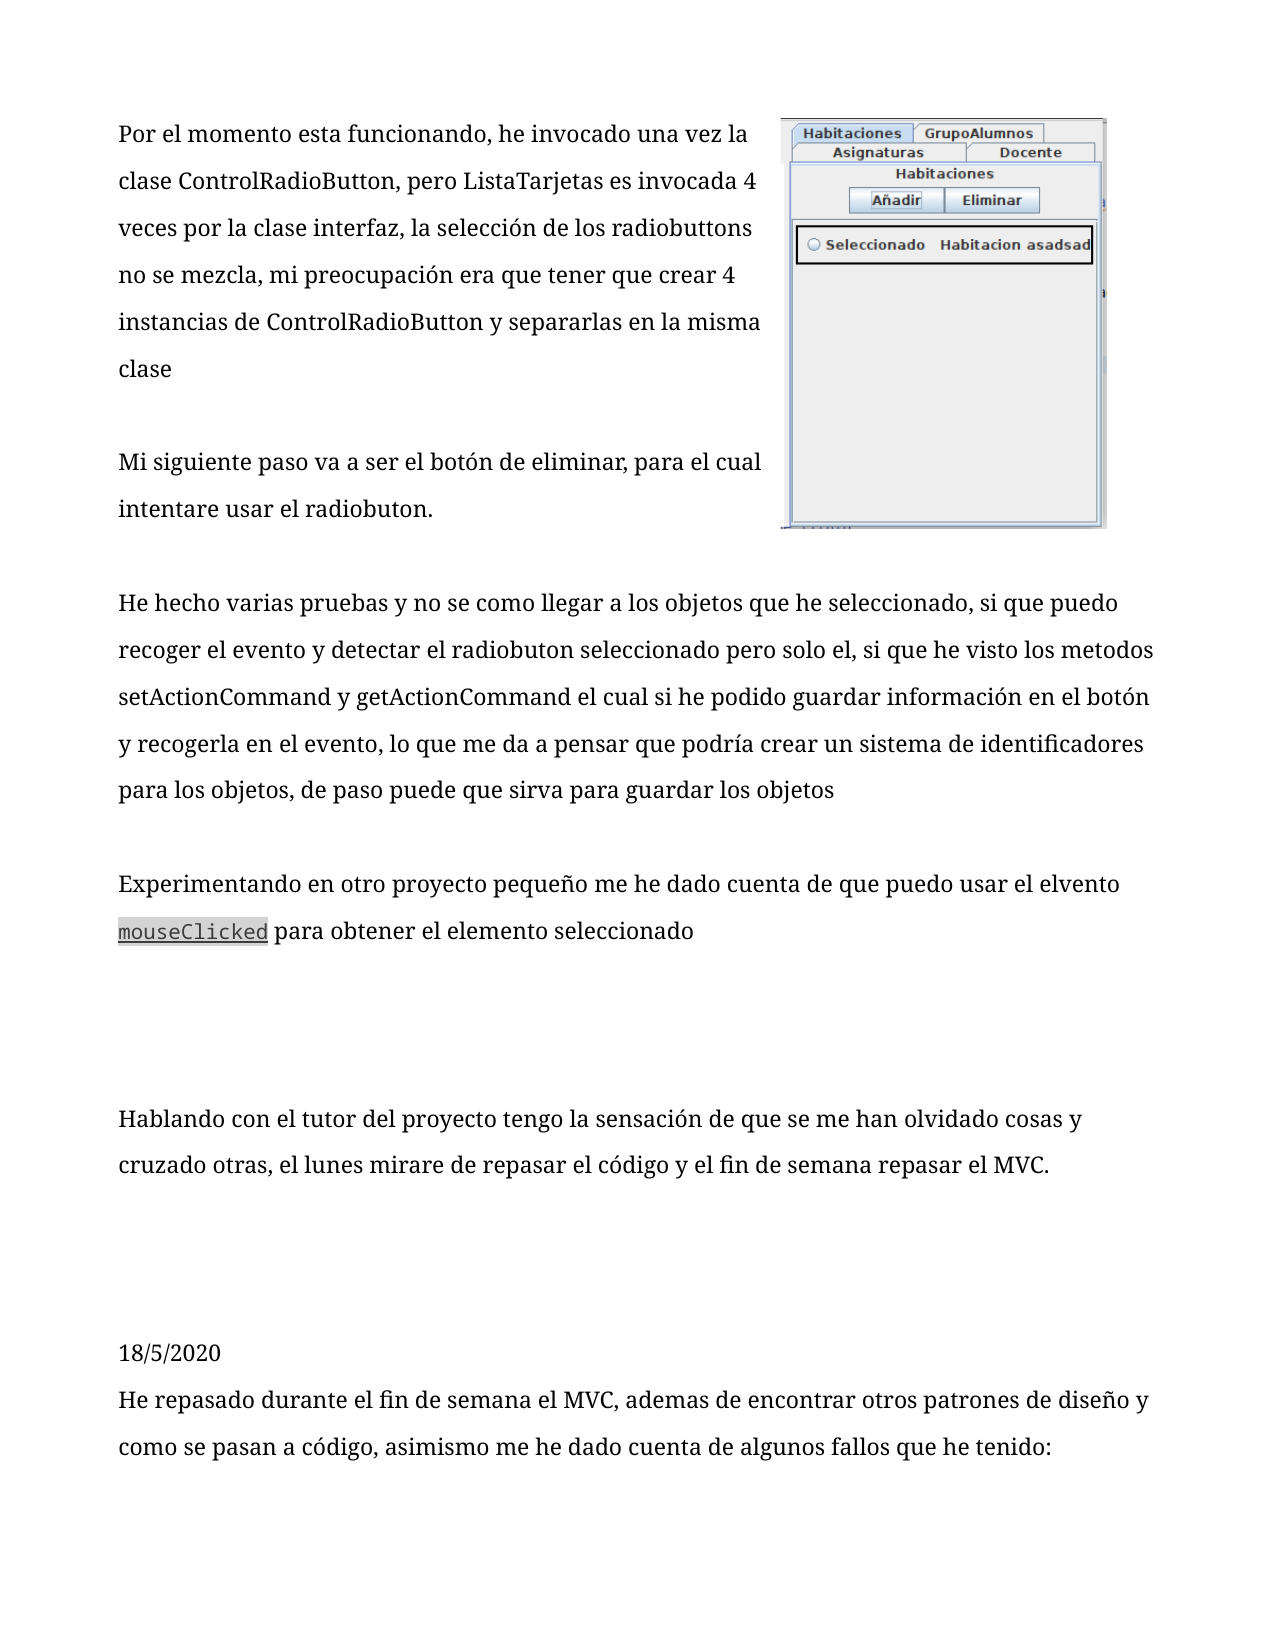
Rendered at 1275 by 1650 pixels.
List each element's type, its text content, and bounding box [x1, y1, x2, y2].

text [1107, 118, 1157, 384]
text [1107, 446, 1157, 524]
text He hecho varias pruebas y no se como llegar a los objetos que he seleccionado, si que puedo recoger el evento y detectar el radiobuton seleccionado pero solo el, si que he visto los metodos setActionCommand y getActionCommand el cual si he podido guardar información en el botón y recogerla en el evento, lo que me da a pensar que podría crear un sistema de identificadores para los objetos, de paso puede que sirva para guardar los objetos [118, 587, 1157, 806]
text Experimentando en otro proyecto pequeño me he dado cuenta de que puedo usar el elvento mouseClicked para obtener el elemento seleccionado [118, 868, 1157, 946]
picture [780, 118, 1107, 529]
text 18/5/2020 [118, 1337, 1157, 1368]
text Mi siguiente paso va a ser el botón de eliminar, para el cual intentare usar el radiobuton. [118, 446, 780, 524]
text Hablando con el tutor del proyecto tengo la sensación de que se me han olvidado cosas y cruzado otras, el lunes mirare de repasar el código y el fin de semana repasar el MVC. [118, 1102, 1157, 1181]
text Por el momento esta funcionando, he invocado una vez la clase ControlRadioButton, pero ListaTarjetas es invocada 4 veces por la clase interfaz, la selección de los radiobuttons no se mezcla, mi preocupación era que tener que crear 4 instancias de ControlRadioButton y separarlas en la misma clase [118, 118, 780, 384]
text He repasado durante el fin de semana el MVC, ademas de encontrar otros patrones de diseño y como se pasan a código, asimismo me he dado cuenta de algunos fallos que he tenido: [118, 1384, 1157, 1462]
